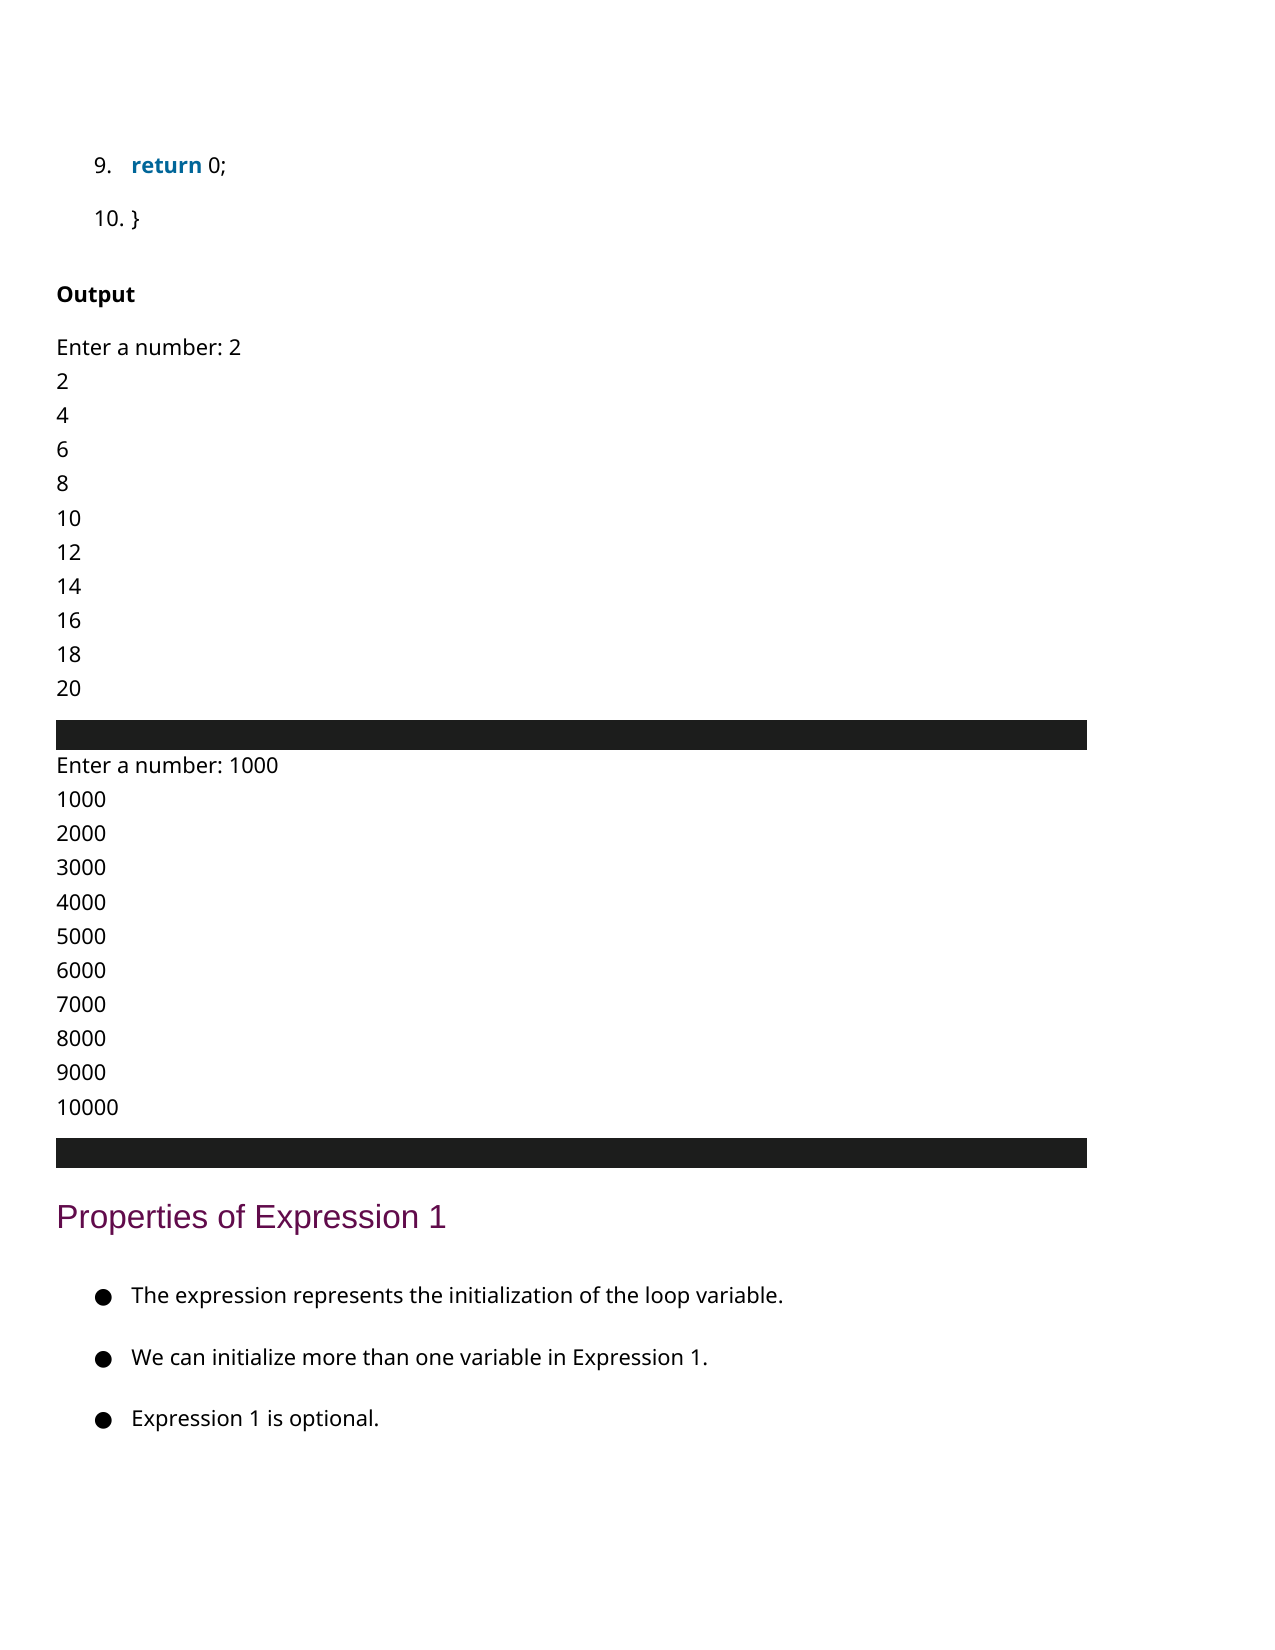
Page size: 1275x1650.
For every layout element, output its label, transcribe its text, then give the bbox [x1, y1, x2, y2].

text 18 [56, 639, 1087, 669]
text 4 [56, 400, 1087, 430]
text 7000 [56, 989, 1087, 1019]
text 9000 [56, 1057, 1087, 1087]
text 3000 [56, 852, 1087, 882]
text 10 [56, 502, 1087, 532]
text 6 [56, 434, 1087, 464]
text Enter a number: 2 [56, 332, 1087, 361]
text 8000 [56, 1023, 1087, 1053]
text Output [56, 279, 1087, 309]
list return 0; [94, 150, 1092, 180]
text 20 [56, 673, 1087, 703]
text 14 [56, 571, 1087, 601]
text 2000 [56, 818, 1087, 848]
text 2 [56, 366, 1087, 396]
text Enter a number: 1000 [56, 750, 1087, 779]
list We can initialize more than one variable in Expression 1. [94, 1337, 1092, 1376]
list The expression represents the initialization of the loop variable. [94, 1276, 1092, 1314]
text 4000 [56, 886, 1087, 916]
list Expression 1 is optional. [94, 1399, 1092, 1437]
text 16 [56, 605, 1087, 635]
text 10000 [56, 1091, 1087, 1121]
subtitle Properties of Expression 1 [56, 1197, 1087, 1236]
text 1000 [56, 784, 1087, 814]
list } [94, 203, 1092, 233]
text 6000 [56, 955, 1087, 984]
text 8 [56, 468, 1087, 498]
text 12 [56, 537, 1087, 566]
text 5000 [56, 921, 1087, 950]
